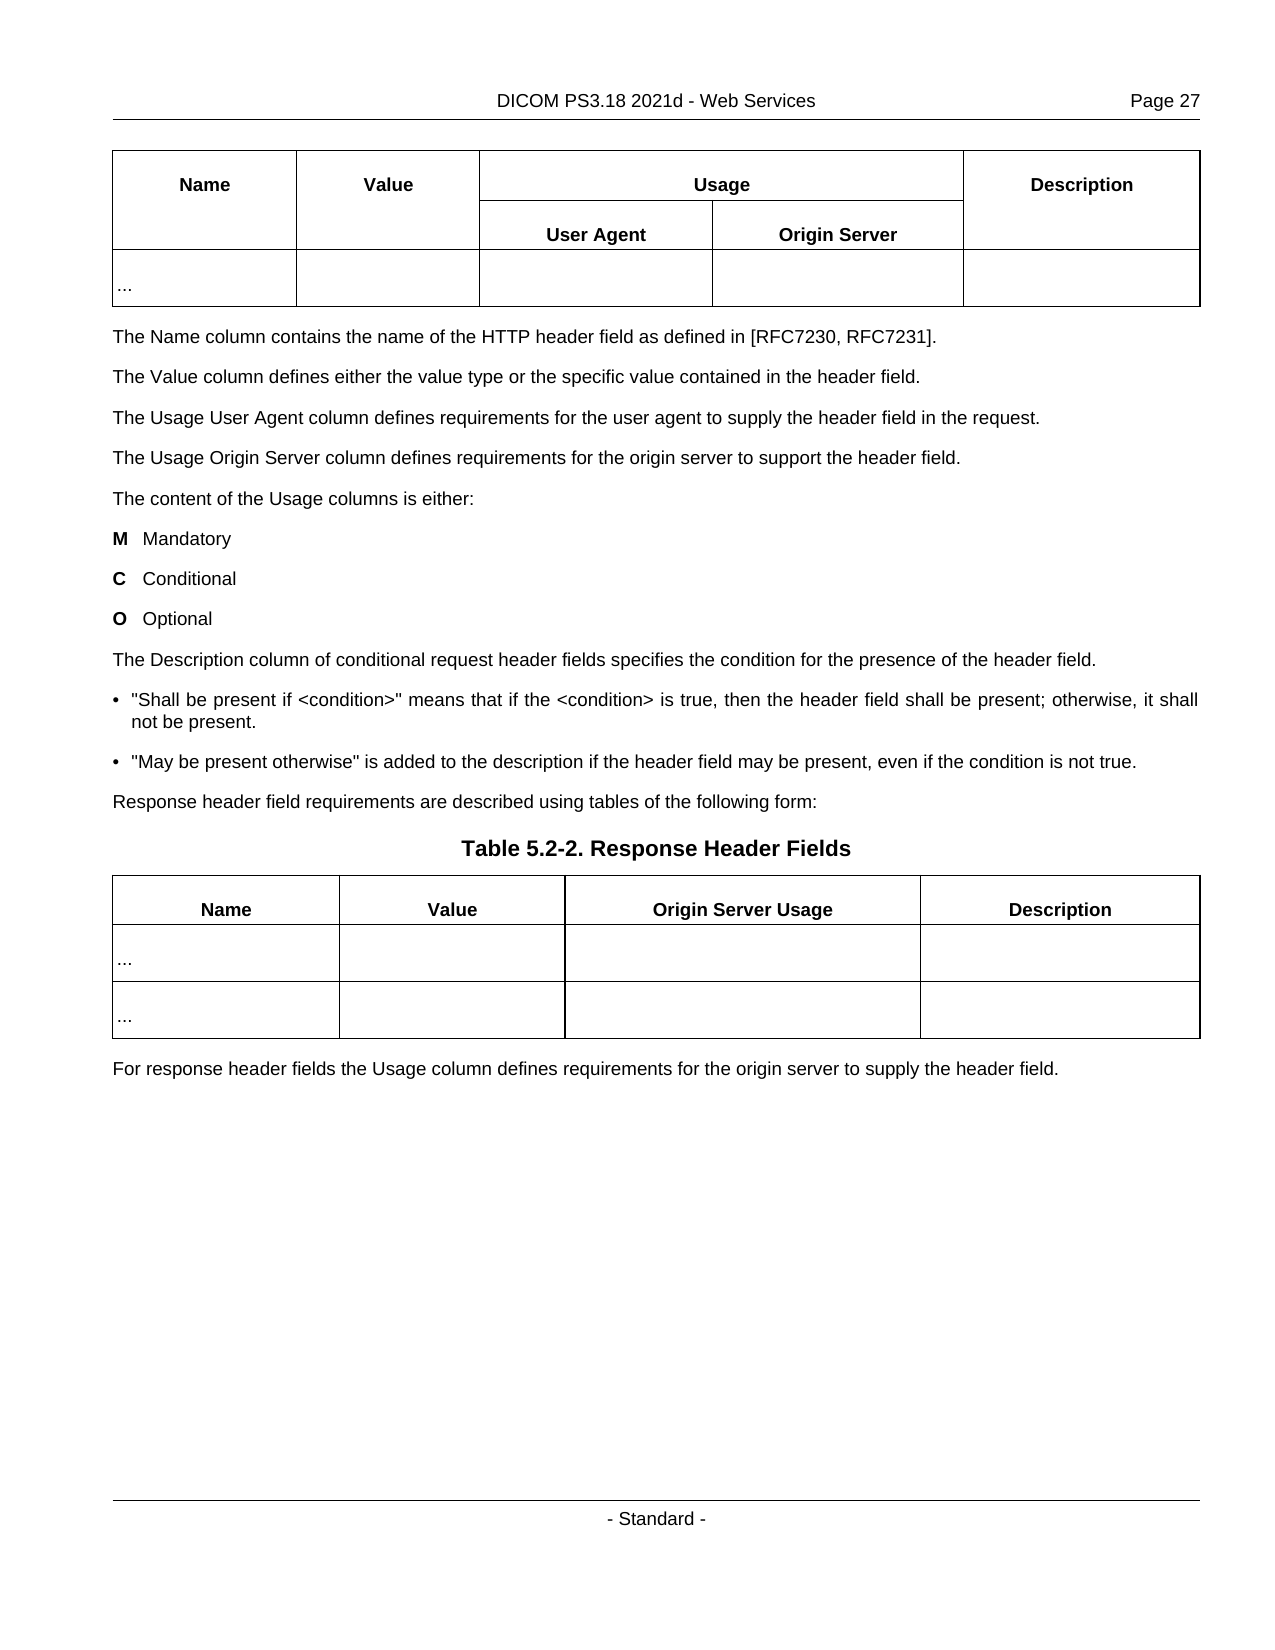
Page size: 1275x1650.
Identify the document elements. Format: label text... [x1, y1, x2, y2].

text The Value column defines either the value type or the specific value contained in the header field. [112, 366, 1200, 388]
text • "Shall be present if <condition>" means that if the <condition> is true, then the header field shall be present; otherwise, it shall not be present. [112, 689, 1200, 732]
text Table 5.2-2. Response Header Fields [112, 835, 1200, 861]
text The Description column of conditional request header fields specifies the condition for the presence of the header field. [112, 648, 1200, 670]
table_header Value [340, 876, 564, 924]
table_cell User Agent [480, 201, 712, 249]
table_header Name [113, 151, 296, 249]
table_cell ... [113, 925, 339, 981]
table_header Usage [480, 151, 963, 200]
text For response header fields the Usage column defines requirements for the origin server to supply the header field. [112, 1058, 1200, 1079]
table_cell [566, 982, 920, 1038]
table_cell [921, 982, 1199, 1038]
table_header Value [297, 151, 479, 249]
table_cell [297, 250, 479, 306]
text C Conditional [112, 568, 1200, 589]
text The Usage User Agent column defines requirements for the user agent to supply the header field in the request. [112, 407, 1200, 428]
text The Usage Origin Server column defines requirements for the origin server to support the header field. [112, 447, 1200, 468]
text Response header field requirements are described using tables of the following form: [112, 791, 1200, 813]
table_cell ... [113, 982, 339, 1038]
table_cell [964, 250, 1199, 306]
table_header Name [113, 876, 339, 924]
table_cell [566, 925, 920, 981]
table_cell [713, 250, 963, 306]
text The content of the Usage columns is either: [112, 487, 1200, 509]
table_header Description [921, 876, 1199, 924]
table_cell [921, 925, 1199, 981]
table_cell Origin Server [713, 201, 963, 249]
text O Optional [112, 608, 1200, 630]
text • "May be present otherwise" is added to the description if the header field may be present, even if the condition is not true. [112, 751, 1200, 772]
text The Name column contains the name of the HTTP header field as defined in [RFC7230, RFC7231]. [112, 326, 1200, 348]
table_cell [340, 925, 564, 981]
table_header Description [964, 151, 1199, 249]
table_cell ... [113, 250, 296, 306]
text M Mandatory [112, 528, 1200, 549]
table_header Origin Server Usage [566, 876, 920, 924]
table_cell [340, 982, 564, 1038]
table_cell [480, 250, 712, 306]
